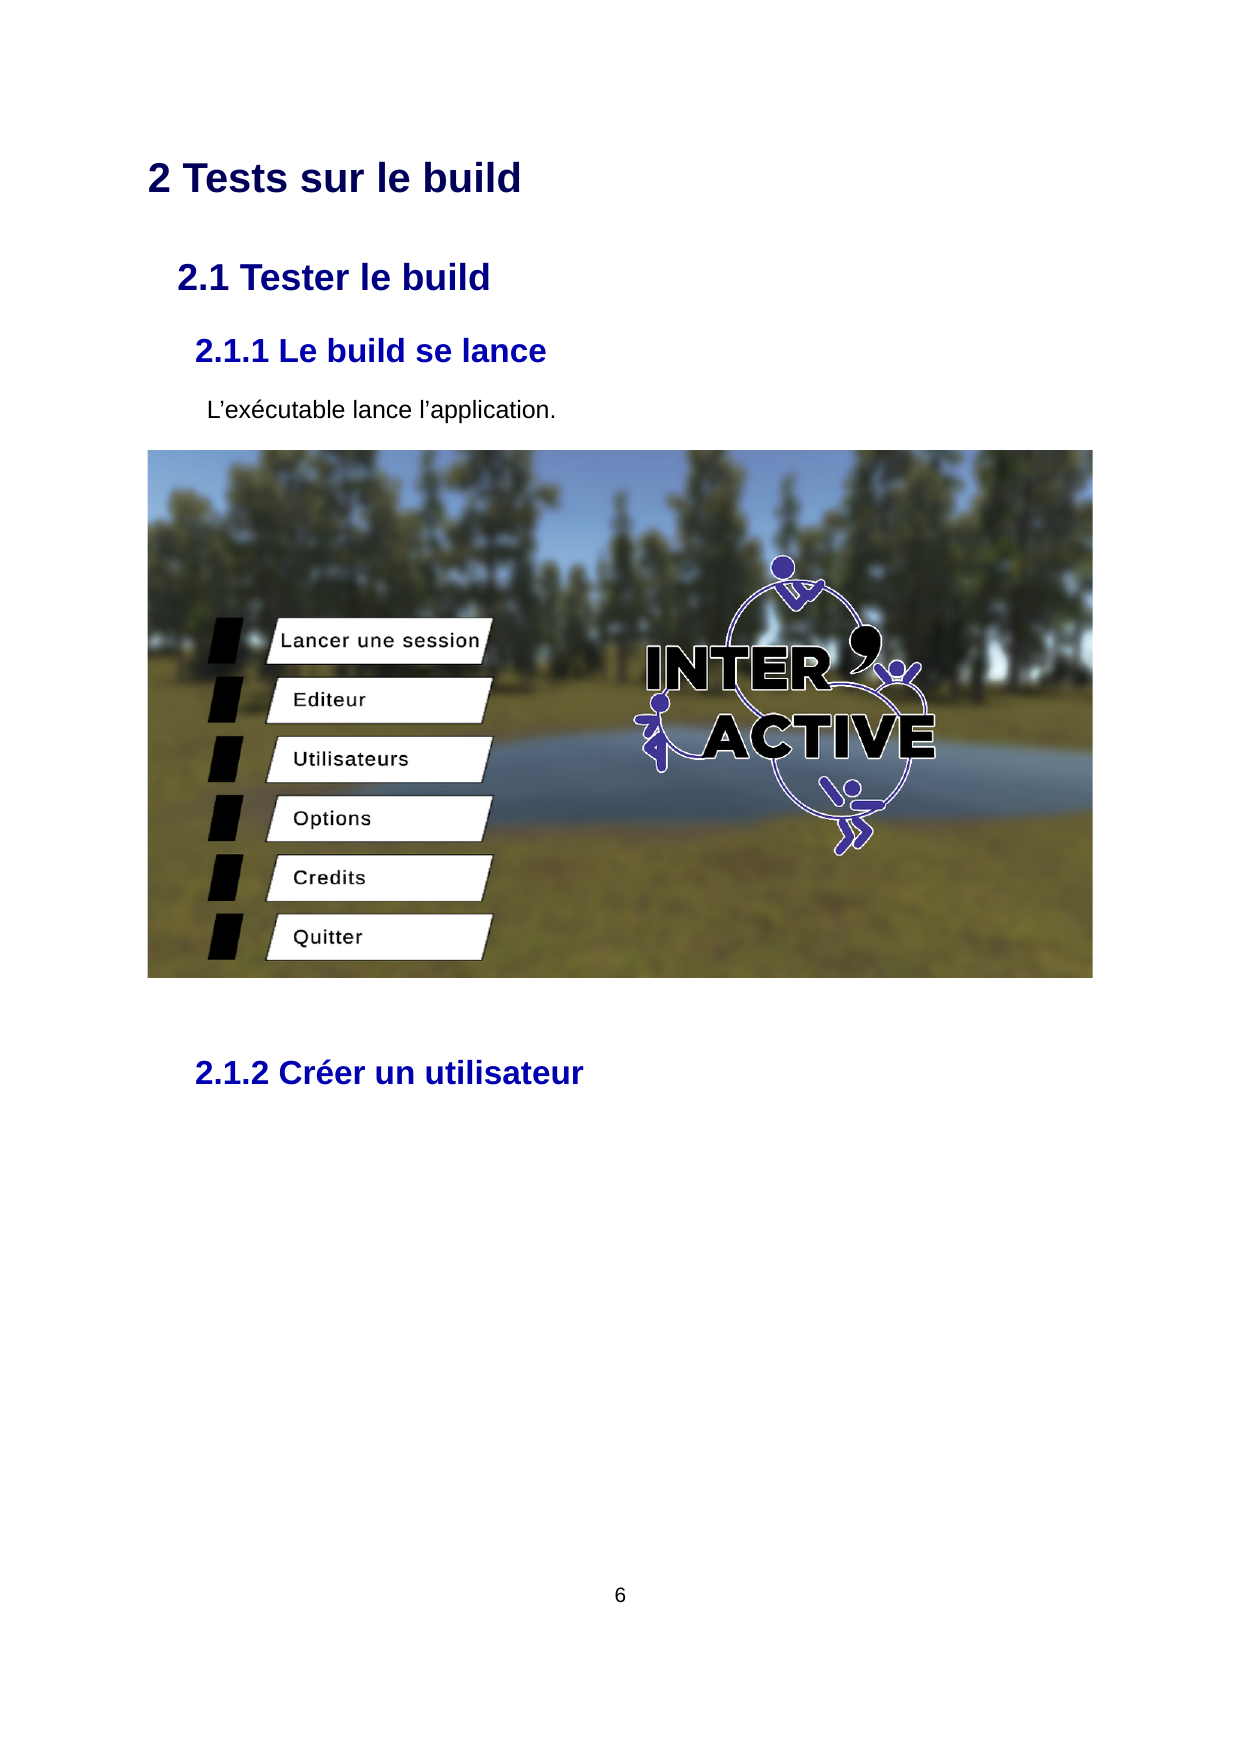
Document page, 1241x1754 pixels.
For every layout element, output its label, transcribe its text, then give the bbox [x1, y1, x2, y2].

picture [147, 450, 1093, 978]
text L’exécutable lance l’application. [148, 395, 1093, 424]
subtitle Tester le build [148, 255, 1093, 298]
subtitle Tests sur le build [148, 153, 1093, 201]
subtitle Créer un utilisateur [148, 1053, 1093, 1092]
subtitle Le build se lance [148, 332, 1093, 370]
